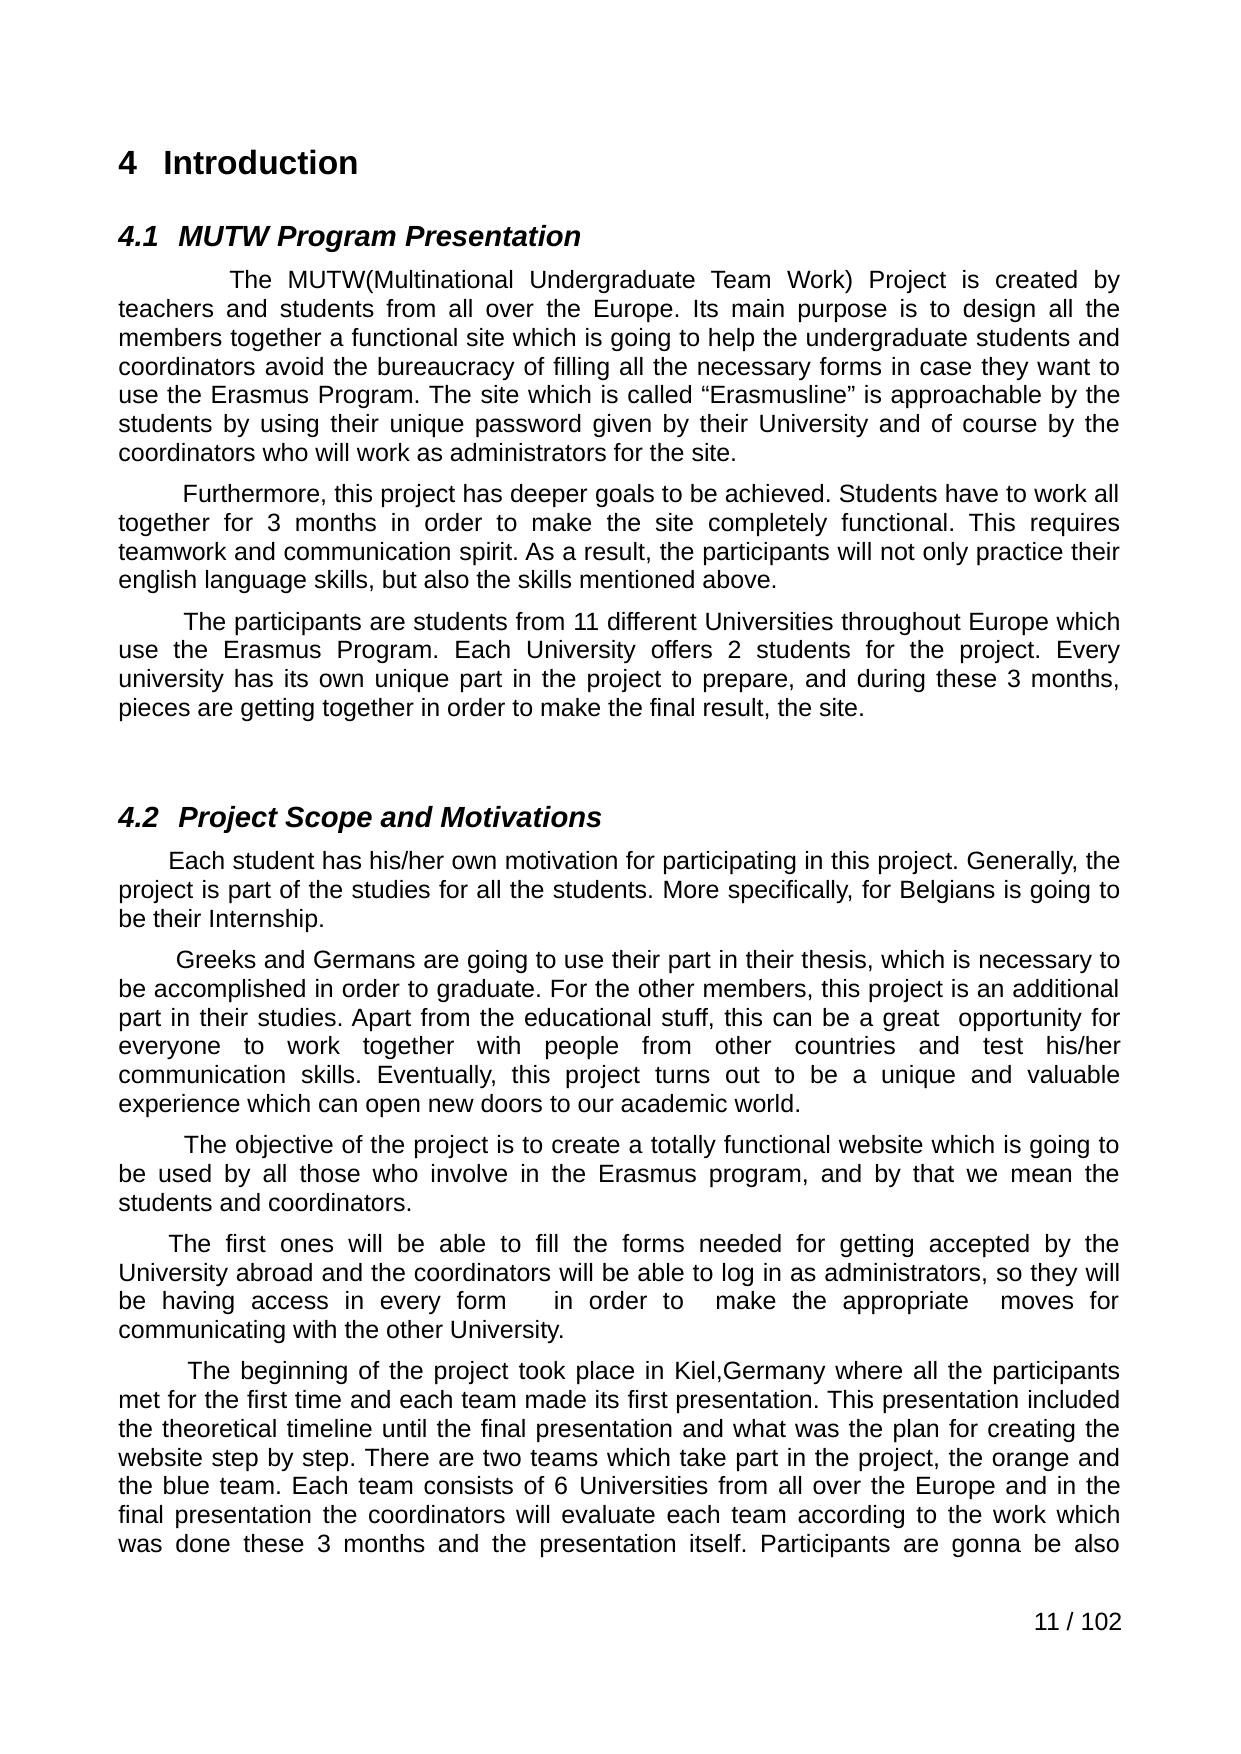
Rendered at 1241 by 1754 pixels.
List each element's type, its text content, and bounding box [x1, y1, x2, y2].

text The MUTW(Multinational Undergraduate Team Work) Project is created by teachers and students from all over the Europe. Its main purpose is to design all the members together a functional site which is going to help the undergraduate students and coordinators avoid the bureaucracy of filling all the necessary forms in case they want to use the Erasmus Program. The site which is called “Erasmusline” is approachable by the students by using their unique password given by their University and of course by the coordinators who will work as administrators for the site. [118, 265, 1122, 467]
text Furthermore, this project has deeper goals to be achieved. Students have to work all together for 3 months in order to make the site completely functional. This requires teamwork and communication spirit. As a result, the participants will not only practice their english language skills, but also the skills mentioned above. [118, 479, 1122, 594]
subtitle Introduction [118, 143, 1122, 182]
text Each student has his/her own motivation for participating in this project. Generally, the project is part of the studies for all the students. More specifically, for Belgians is going to be their Internship. [118, 846, 1122, 933]
text The first ones will be able to fill the forms needed for getting accepted by the University abroad and the coordinators will be able to log in as administrators, so they will be having access in every form in order to make the appropriate moves for communicating with the other University. [118, 1229, 1122, 1344]
text The objective of the project is to create a totally functional website which is going to be used by all those who involve in the Erasmus program, and by that we mean the students and coordinators. [118, 1130, 1122, 1216]
text The participants are students from 11 different Universities throughout Europe which use the Erasmus Program. Each University offers 2 students for the project. Every university has its own unique part in the project to prepare, and during these 3 months, pieces are getting together in order to make the final result, the site. [118, 607, 1122, 722]
text The beginning of the project took place in Kiel,Germany where all the participants met for the first time and each team made its first presentation. This presentation included the theoretical timeline until the final presentation and what was the plan for creating the website step by step. There are two teams which take part in the project, the orange and the blue team. Each team consists of 6 Universities from all over the Europe and in the final presentation the coordinators will evaluate each team according to the work which was done these 3 months and the presentation itself. Participants are gonna be also [118, 1356, 1122, 1558]
text Greeks and Germans are going to use their part in their thesis, which is necessary to be accomplished in order to graduate. For the other members, this project is an additional part in their studies. Apart from the educational stuff, this can be a great opportunity for everyone to work together with people from other countries and test his/her communication skills. Eventually, this project turns out to be a unique and valuable experience which can open new doors to our academic world. [118, 945, 1122, 1118]
subtitle Project Scope and Motivations [118, 800, 1122, 834]
subtitle MUTW Program Presentation [118, 219, 1122, 253]
